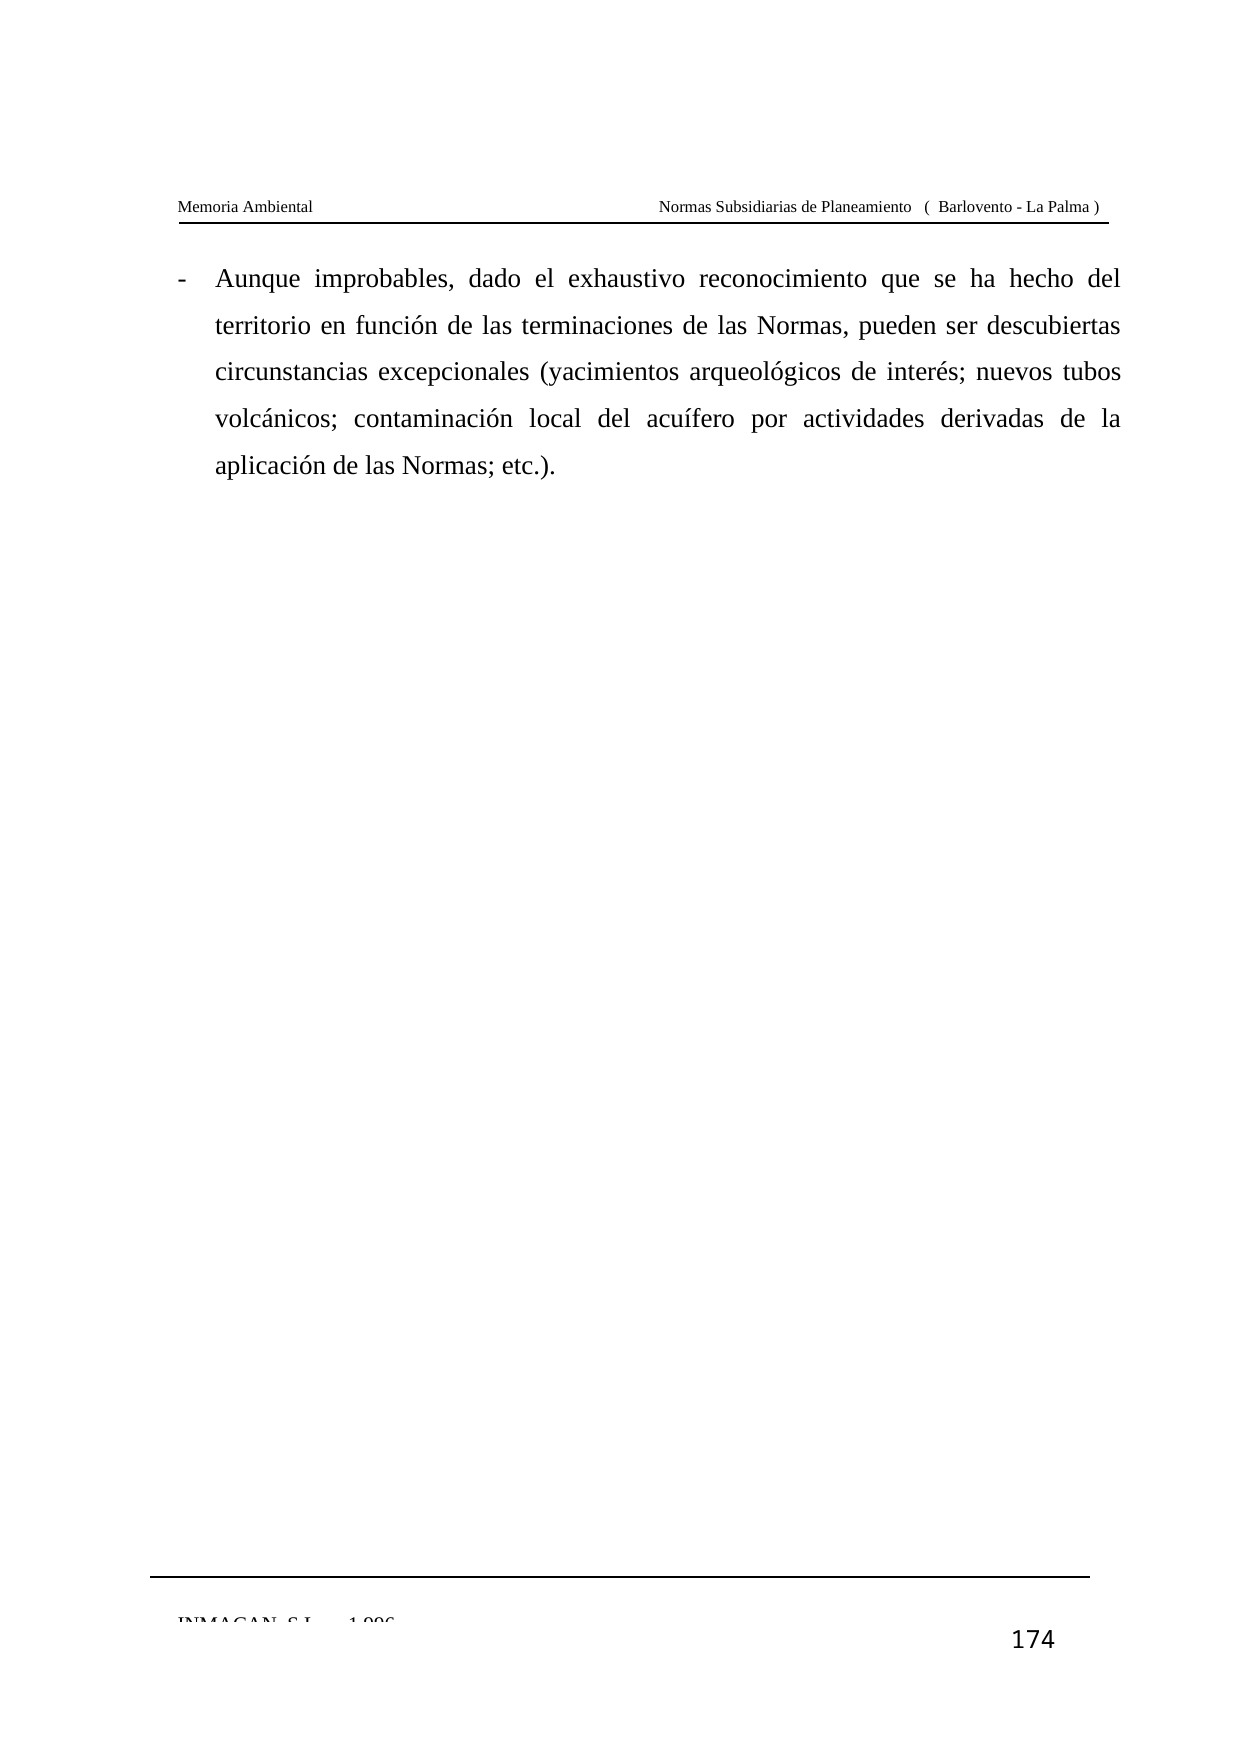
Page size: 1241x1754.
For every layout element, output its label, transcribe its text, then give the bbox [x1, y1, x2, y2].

list Aunque improbables, dado el exhaustivo reconocimiento que se ha hecho del territorio en función de las terminaciones de las Normas, pueden ser descubiertas circunstancias excepcionales (yacimientos arqueológicos de interés; nuevos tubos volcánicos; contaminación local del acuífero por actividades derivadas de la aplicación de las Normas; etc.). [177, 262, 1122, 480]
